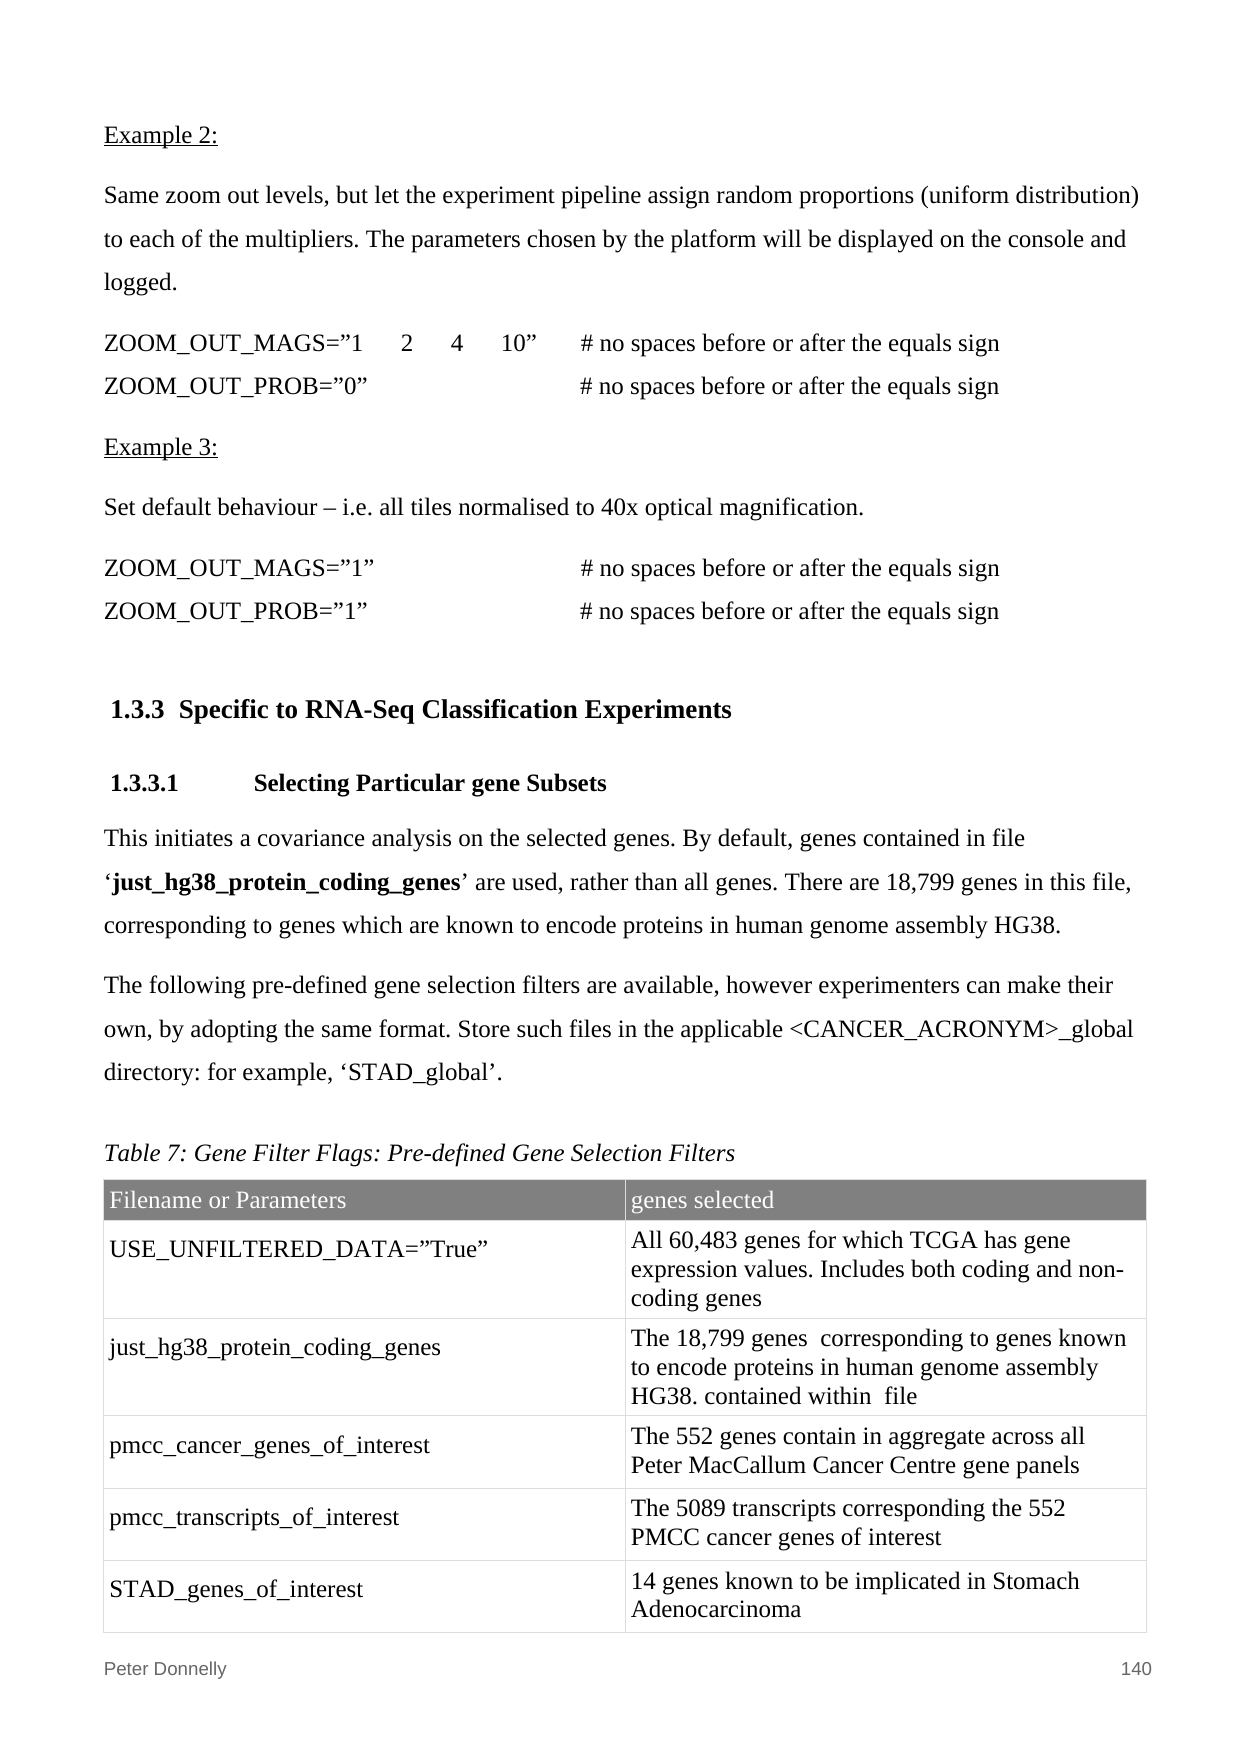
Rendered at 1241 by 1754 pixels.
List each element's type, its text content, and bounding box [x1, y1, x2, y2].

table_cell The 5089 transcripts corresponding the 552 PMCC cancer genes of interest [626, 1489, 1146, 1560]
text Example 3: [103, 432, 1146, 460]
text Table 7: Gene Filter Flags: Pre-defined Gene Selection Filters [103, 1138, 1146, 1167]
subtitle Selecting Particular gene Subsets [103, 768, 1146, 797]
table_cell All 60,483 genes for which TCGA has gene expression values. Includes both coding and non-coding genes [626, 1221, 1146, 1317]
text Set default behaviour – i.e. all tiles normalised to 40x optical magnification. [103, 492, 1146, 521]
table_header Filename or Parameters [104, 1180, 625, 1220]
table_cell The 552 genes contain in aggregate across all Peter MacCallum Cancer Centre gene panels [626, 1416, 1146, 1488]
table_cell pmcc_transcripts_of_interest [104, 1489, 625, 1560]
subtitle Specific to RNA-Seq Classification Experiments [103, 693, 1146, 724]
table_cell pmcc_cancer_genes_of_interest [104, 1416, 625, 1488]
table_cell USE_UNFILTERED_DATA=”True” [104, 1221, 625, 1317]
table_header genes selected [626, 1180, 1146, 1220]
table_cell 14 genes known to be implicated in Stomach Adenocarcinoma [626, 1561, 1146, 1632]
table_cell The 18,799 genes corresponding to genes known to encode proteins in human genome assembly HG38. contained within file [626, 1319, 1146, 1415]
text The following pre-defined gene selection filters are available, however experimenters can make their own, by adopting the same format. Store such files in the applicable <CANCER_ACRONYM>_global directory: for example, ‘STAD_global’. [103, 971, 1146, 1086]
text Example 2: [103, 120, 1146, 148]
text ZOOM_OUT_MAGS=”1 2 4 10” # no spaces before or after the equals sign ZOOM_OUT_PROB=”0” # no spaces before or after the equals sign [103, 328, 1146, 399]
table_cell just_hg38_protein_coding_genes [104, 1319, 625, 1415]
table_cell STAD_genes_of_interest [104, 1561, 625, 1632]
text Same zoom out levels, but let the experiment pipeline assign random proportions (uniform distribution) to each of the multipliers. The parameters chosen by the platform will be displayed on the console and logged. [103, 181, 1146, 296]
text ZOOM_OUT_MAGS=”1” # no spaces before or after the equals sign ZOOM_OUT_PROB=”1” # no spaces before or after the equals sign [103, 553, 1146, 625]
text This initiates a covariance analysis on the selected genes. By default, genes contained in file ‘just_hg38_protein_coding_genes’ are used, rather than all genes. There are 18,799 genes in this file, corresponding to genes which are known to encode proteins in human genome assembly HG38. [103, 823, 1146, 938]
